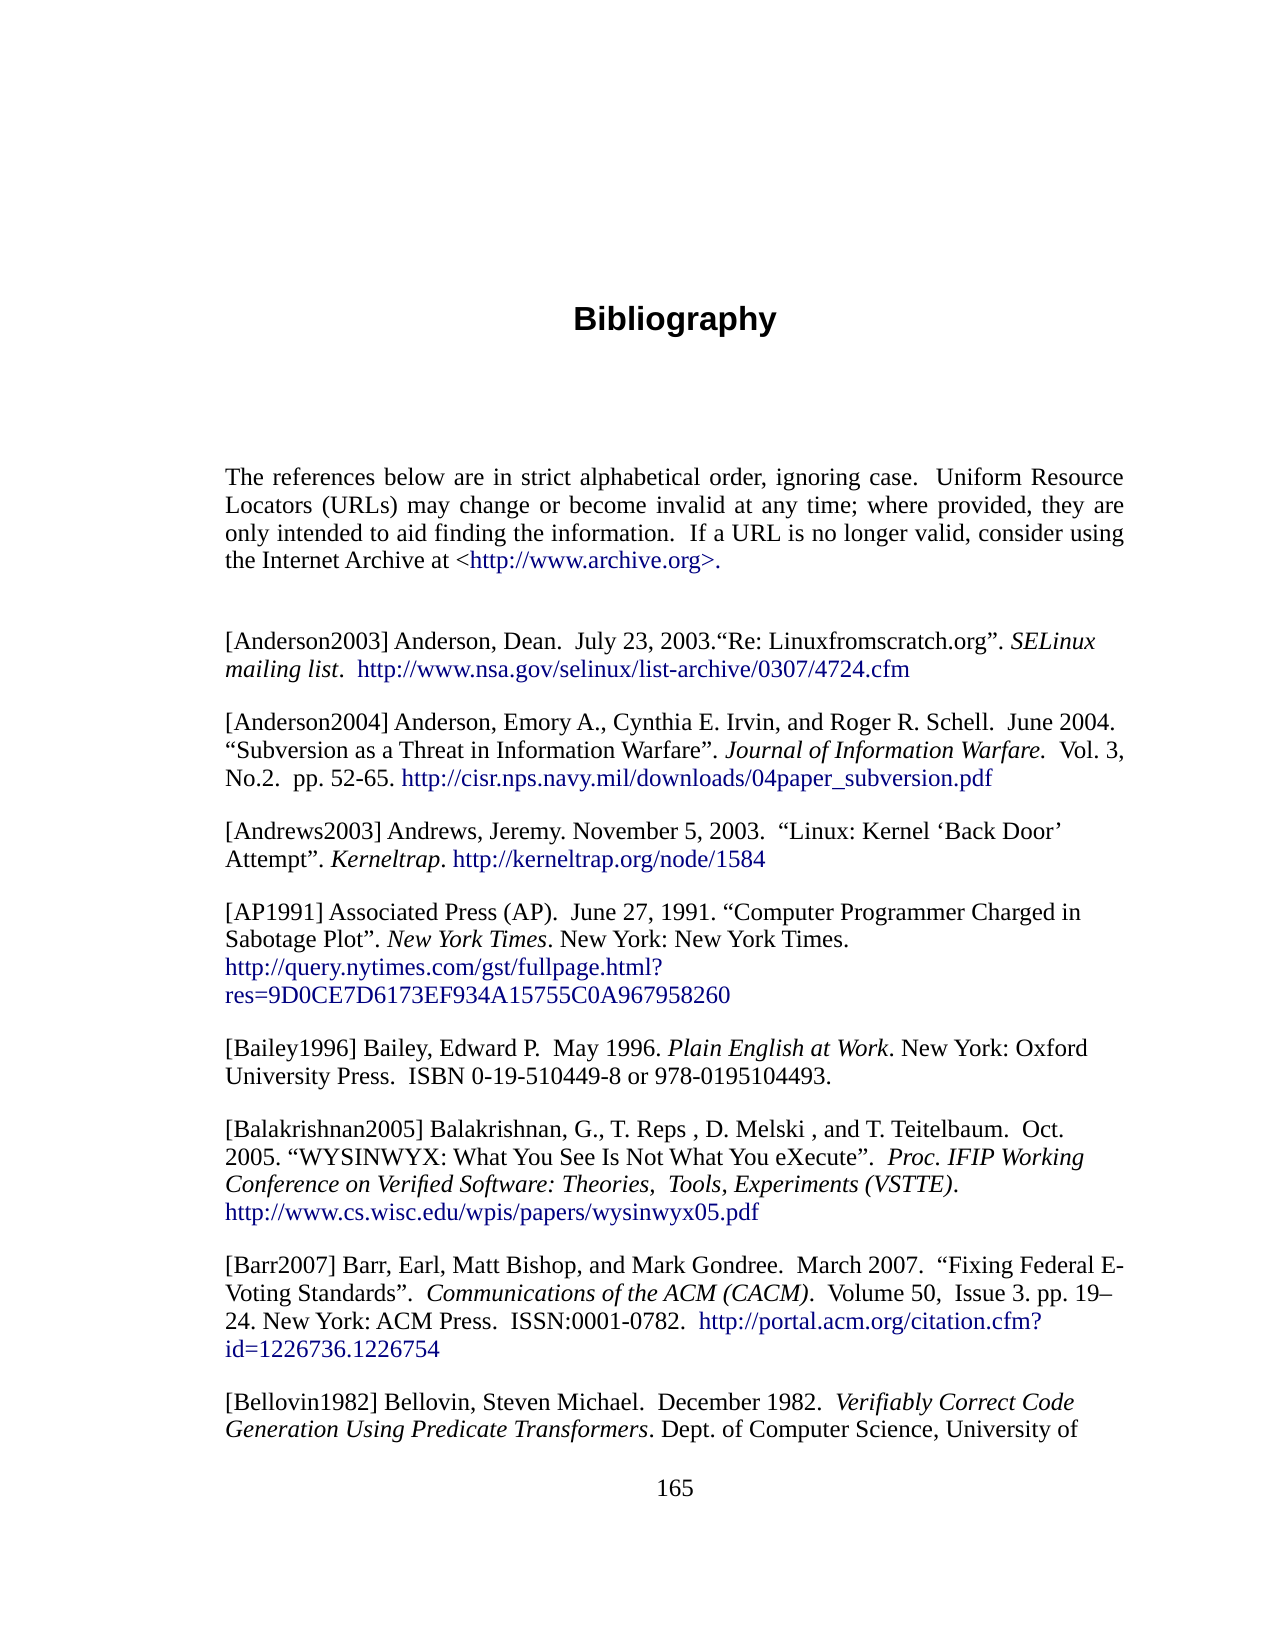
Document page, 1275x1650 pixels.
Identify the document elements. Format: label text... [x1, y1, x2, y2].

text [Andrews2003] Andrews, Jeremy. November 5, 2003. “Linux: Kernel ‘Back Door’ Attempt”. Kerneltrap. http://kerneltrap.org/node/1584 [225, 817, 1125, 872]
text [Anderson2004] Anderson, Emory A., Cynthia E. Irvin, and Roger R. Schell. June 2004. “Subversion as a Threat in Information Warfare”. Journal of Information Warfare. Vol. 3, No.2. pp. 52-65. http://cisr.nps.navy.mil/downloads/04paper_subversion.pdf [225, 708, 1125, 791]
text [AP1991] Associated Press (AP). June 27, 1991. “Computer Programmer Charged in Sabotage Plot”. New York Times. New York: New York Times. http://query.nytimes.com/gst/fullpage.html?res=9D0CE7D6173EF934A15755C0A967958260 [225, 898, 1125, 1009]
text The references below are in strict alphabetical order, ignoring case. Uniform Resource Locators (URLs) may change or become invalid at any time; where provided, they are only intended to aid finding the information. If a URL is no longer valid, consider using the Internet Archive at <http://www.archive.org>. [225, 463, 1125, 574]
subtitle Bibliography [225, 300, 1125, 337]
text [Bailey1996] Bailey, Edward P. May 1996. Plain English at Work. New York: Oxford University Press. ISBN 0-19-510449-8 or 978-0195104493. [225, 1034, 1125, 1090]
text [Barr2007] Barr, Earl, Matt Bishop, and Mark Gondree. March 2007. “Fixing Federal E-Voting Standards”. Communications of the ACM (CACM). Volume 50, Issue 3. pp. 19–24. New York: ACM Press. ISSN:0001-0782. http://portal.acm.org/citation.cfm?id=1226736.1226754 [225, 1252, 1125, 1362]
text [Anderson2003] Anderson, Dean. July 23, 2003.“Re: Linuxfromscratch.org”. SELinux mailing list. http://www.nsa.gov/selinux/list-archive/0307/4724.cfm [225, 627, 1125, 683]
text [Balakrishnan2005] Balakrishnan, G., T. Reps , D. Melski , and T. Teitelbaum. Oct. 2005. “WYSINWYX: What You See Is Not What You eXecute”. Proc. IFIP Working Conference on Veriﬁed Software: Theories, Tools, Experiments (VSTTE). http://www.cs.wisc.edu/wpis/papers/wysinwyx05.pdf [225, 1115, 1125, 1226]
text [Bellovin1982] Bellovin, Steven Michael. December 1982. Verifiably Correct Code Generation Using Predicate Transformers. Dept. of Computer Science, University of [225, 1388, 1125, 1443]
